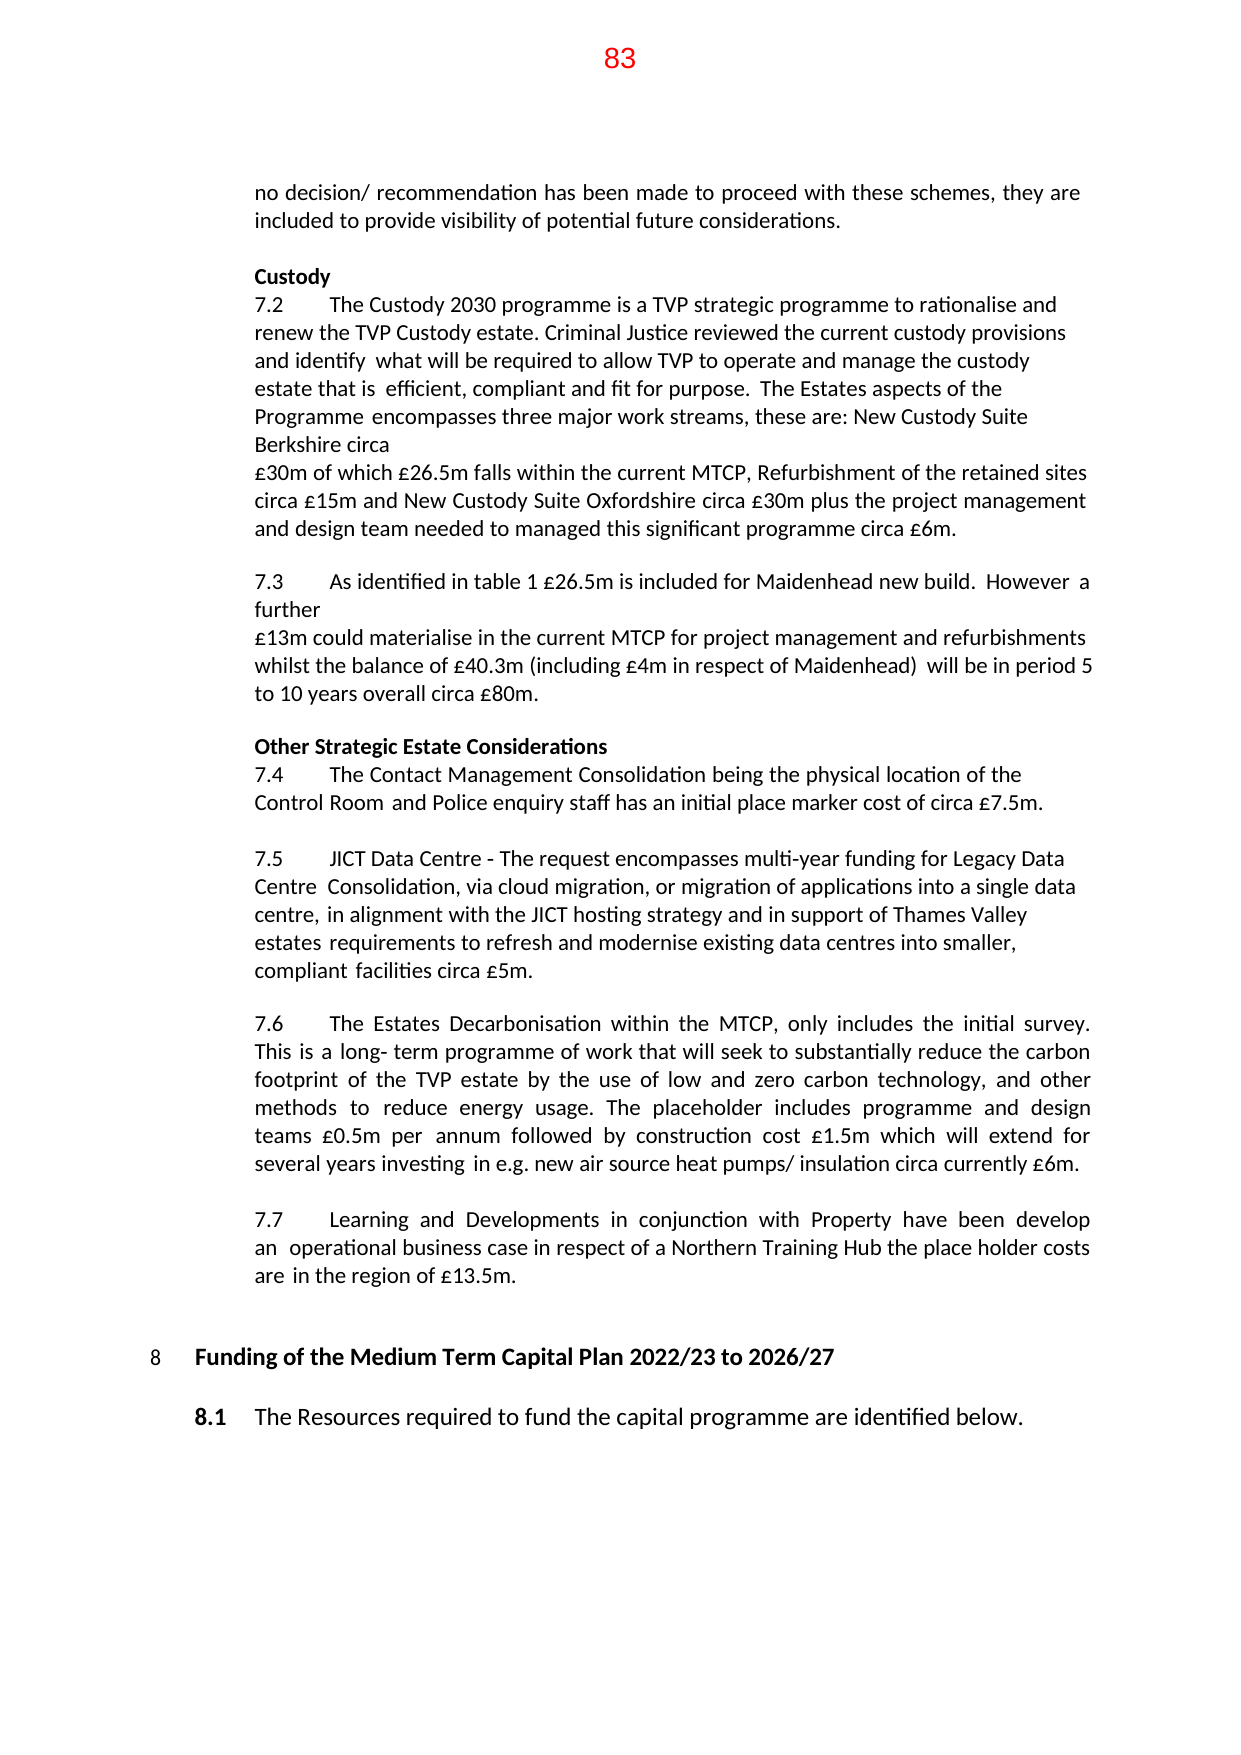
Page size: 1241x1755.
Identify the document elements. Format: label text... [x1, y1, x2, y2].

list The Estates Decarbonisation within the MTCP, only includes the initial survey. This is a long‐ term programme of work that will seek to substantially reduce the carbon footprint of the TVP estate by the use of low and zero carbon technology, and other methods to reduce energy usage. The placeholder includes programme and design teams £0.5m per annum followed by construction cost £1.5m which will extend for several years investing in e.g. new air source heat pumps/ insulation circa currently £6m. [254, 1009, 1091, 1177]
list As identified in table 1 £26.5m is included for Maidenhead new build. However a further [254, 567, 1103, 623]
text £30m of which £26.5m falls within the current MTCP, Refurbishment of the retained sites circa £15m and New Custody Suite Oxfordshire circa £30m plus the project management and design team needed to managed this significant programme circa £6m. [254, 458, 1087, 542]
text £13m could materialise in the current MTCP for project management and refurbishments whilst the balance of £40.3m (including £4m in respect of Maidenhead) will be in period 5 to 10 years overall circa £80m. [254, 623, 1103, 707]
list Learning and Developments in conjunction with Property have been develop an operational business case in respect of a Northern Training Hub the place holder costs are in the region of £13.5m. [254, 1205, 1091, 1289]
list The Custody 2030 programme is a TVP strategic programme to rationalise and renew the TVP Custody estate. Criminal Justice reviewed the current custody provisions and identify what will be required to allow TVP to operate and manage the custody estate that is efficient, compliant and fit for purpose. The Estates aspects of the Programme encompasses three major work streams, these are: New Custody Suite Berkshire circa [254, 290, 1086, 458]
list The Contact Management Consolidation being the physical location of the Control Room and Police enquiry staff has an initial place marker cost of circa £7.5m. [254, 760, 1086, 816]
text 8.1 The Resources required to fund the capital programme are identified below. [194, 1401, 1073, 1431]
text Other Strategic Estate Considerations [254, 732, 1073, 760]
text no decision/ recommendation has been made to proceed with these schemes, they are included to provide visibility of potential future considerations. [254, 178, 1087, 234]
text 8 Funding of the Medium Term Capital Plan 2022/23 to 2026/27 [150, 1341, 1103, 1371]
list JICT Data Centre ‐ The request encompasses multi‐year funding for Legacy Data Centre Consolidation, via cloud migration, or migration of applications into a single data centre, in alignment with the JICT hosting strategy and in support of Thames Valley estates requirements to refresh and modernise existing data centres into smaller, compliant facilities circa £5m. [254, 844, 1076, 984]
text Custody [254, 262, 1103, 290]
